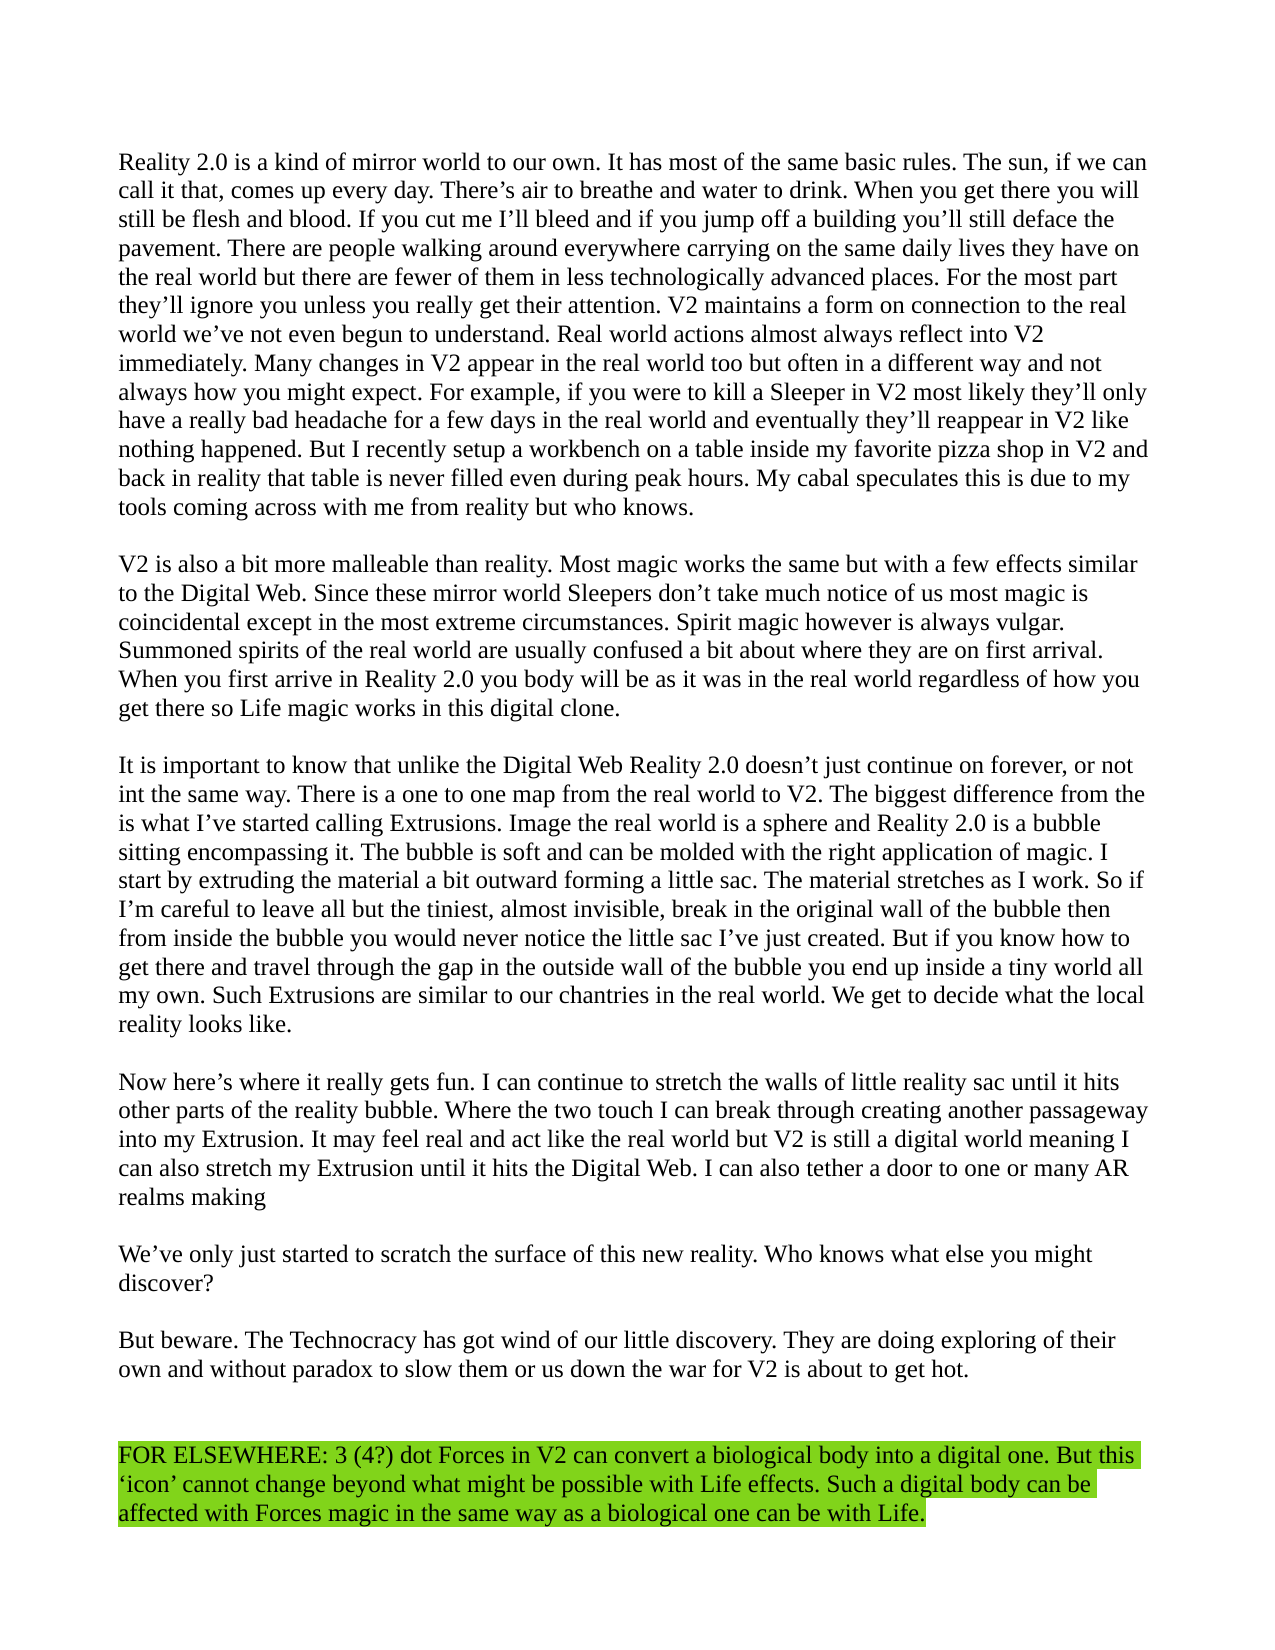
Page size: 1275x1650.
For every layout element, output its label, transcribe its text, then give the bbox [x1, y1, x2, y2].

text V2 is also a bit more malleable than reality. Most magic works the same but with a few effects similar to the Digital Web. Since these mirror world Sleepers don’t take much notice of us most magic is coincidental except in the most extreme circumstances. Spirit magic however is always vulgar. Summoned spirits of the real world are usually confused a bit about where they are on first arrival. When you first arrive in Reality 2.0 you body will be as it was in the real world regardless of how you get there so Life magic works in this digital clone. [118, 549, 1157, 722]
text Reality 2.0 is a kind of mirror world to our own. It has most of the same basic rules. The sun, if we can call it that, comes up every day. There’s air to breathe and water to drink. When you get there you will still be flesh and blood. If you cut me I’ll bleed and if you jump off a building you’ll still deface the pavement. There are people walking around everywhere carrying on the same daily lives they have on the real world but there are fewer of them in less technologically advanced places. For the most part they’ll ignore you unless you really get their attention. V2 maintains a form on connection to the real world we’ve not even begun to understand. Real world actions almost always reflect into V2 immediately. Many changes in V2 appear in the real world too but often in a different way and not always how you might expect. For example, if you were to kill a Sleeper in V2 most likely they’ll only have a really bad headache for a few days in the real world and eventually they’ll reappear in V2 like nothing happened. But I recently setup a workbench on a table inside my favorite pizza shop in V2 and back in reality that table is never filled even during peak hours. My cabal speculates this is due to my tools coming across with me from reality but who knows. [118, 147, 1157, 521]
text Now here’s where it really gets fun. I can continue to stretch the walls of little reality sac until it hits other parts of the reality bubble. Where the two touch I can break through creating another passageway into my Extrusion. It may feel real and act like the real world but V2 is still a digital world meaning I can also stretch my Extrusion until it hits the Digital Web. I can also tether a door to one or many AR realms making [118, 1067, 1157, 1211]
text FOR ELSEWHERE: 3 (4?) dot Forces in V2 can convert a biological body into a digital one. But this ‘icon’ cannot change beyond what might be possible with Life effects. Such a digital body can be affected with Forces magic in the same way as a biological one can be with Life. [118, 1441, 1157, 1527]
text We’ve only just started to scratch the surface of this new reality. Who knows what else you might discover? [118, 1239, 1157, 1297]
text It is important to know that unlike the Digital Web Reality 2.0 doesn’t just continue on forever, or not int the same way. There is a one to one map from the real world to V2. The biggest difference from the is what I’ve started calling Extrusions. Image the real world is a sphere and Reality 2.0 is a bubble sitting encompassing it. The bubble is soft and can be molded with the right application of magic. I start by extruding the material a bit outward forming a little sac. The material stretches as I work. So if I’m careful to leave all but the tiniest, almost invisible, break in the original wall of the bubble then from inside the bubble you would never notice the little sac I’ve just created. But if you know how to get there and travel through the gap in the outside wall of the bubble you end up inside a tiny world all my own. Such Extrusions are similar to our chantries in the real world. We get to decide what the local reality looks like. [118, 751, 1157, 1038]
text But beware. The Technocracy has got wind of our little discovery. They are doing exploring of their own and without paradox to slow them or us down the war for V2 is about to get hot. [118, 1326, 1157, 1383]
